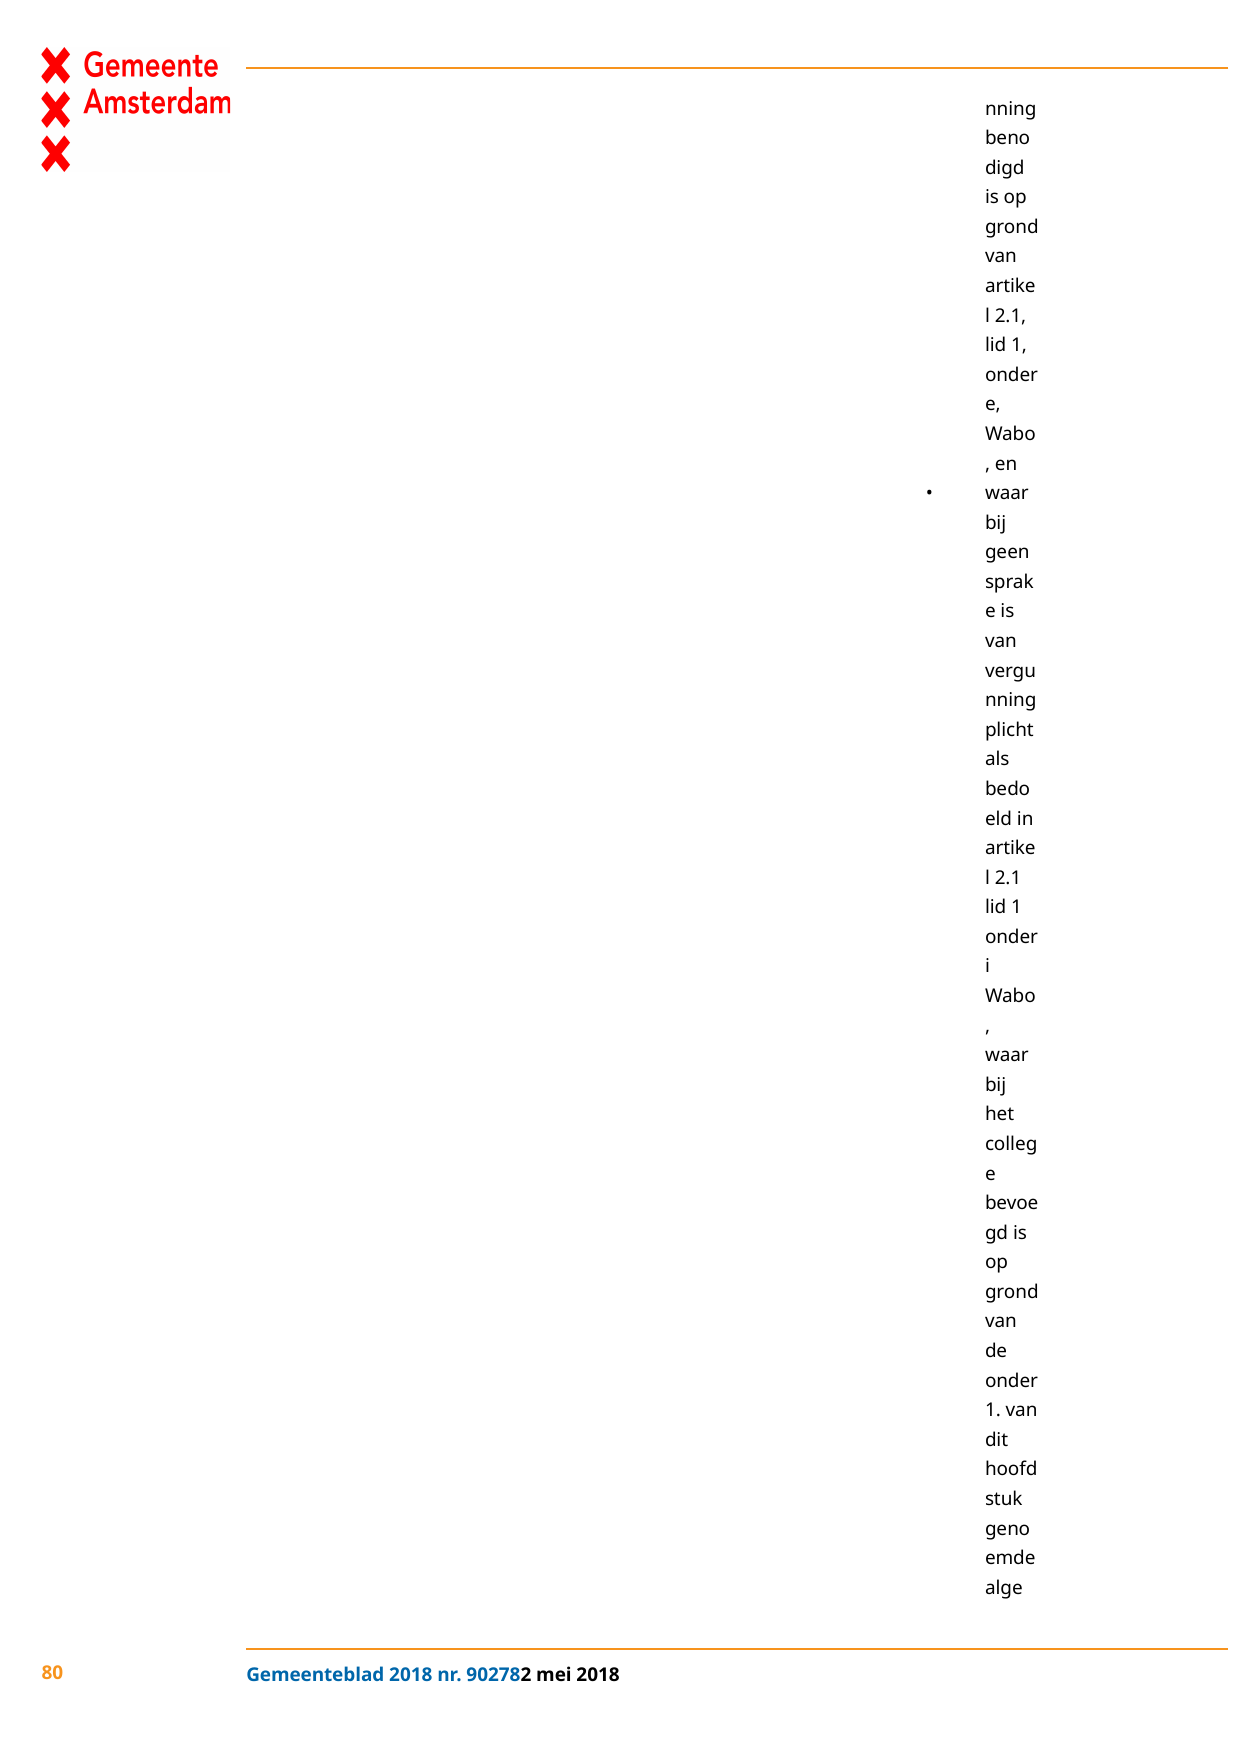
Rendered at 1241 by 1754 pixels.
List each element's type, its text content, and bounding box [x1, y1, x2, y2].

table_cell [248, 95, 361, 1600]
table_cell nning benodigd is op grond van artikel 2.1, lid 1, onder e, Wabo, en waarbij geen sprake is van vergunningplicht als bedoeld in artikel 2.1 lid 1 onder i Wabo, waarbij het college bevoegd is op grond van de onder 1. van dit hoofdstuk genoemde alge [926, 95, 1038, 1600]
picture [41, 47, 231, 172]
table_cell [1039, 95, 1152, 1600]
table_cell [474, 95, 587, 1600]
table_cell [361, 95, 474, 1600]
table_cell [813, 95, 926, 1600]
table_cell [700, 95, 813, 1600]
table_cell [587, 95, 700, 1600]
